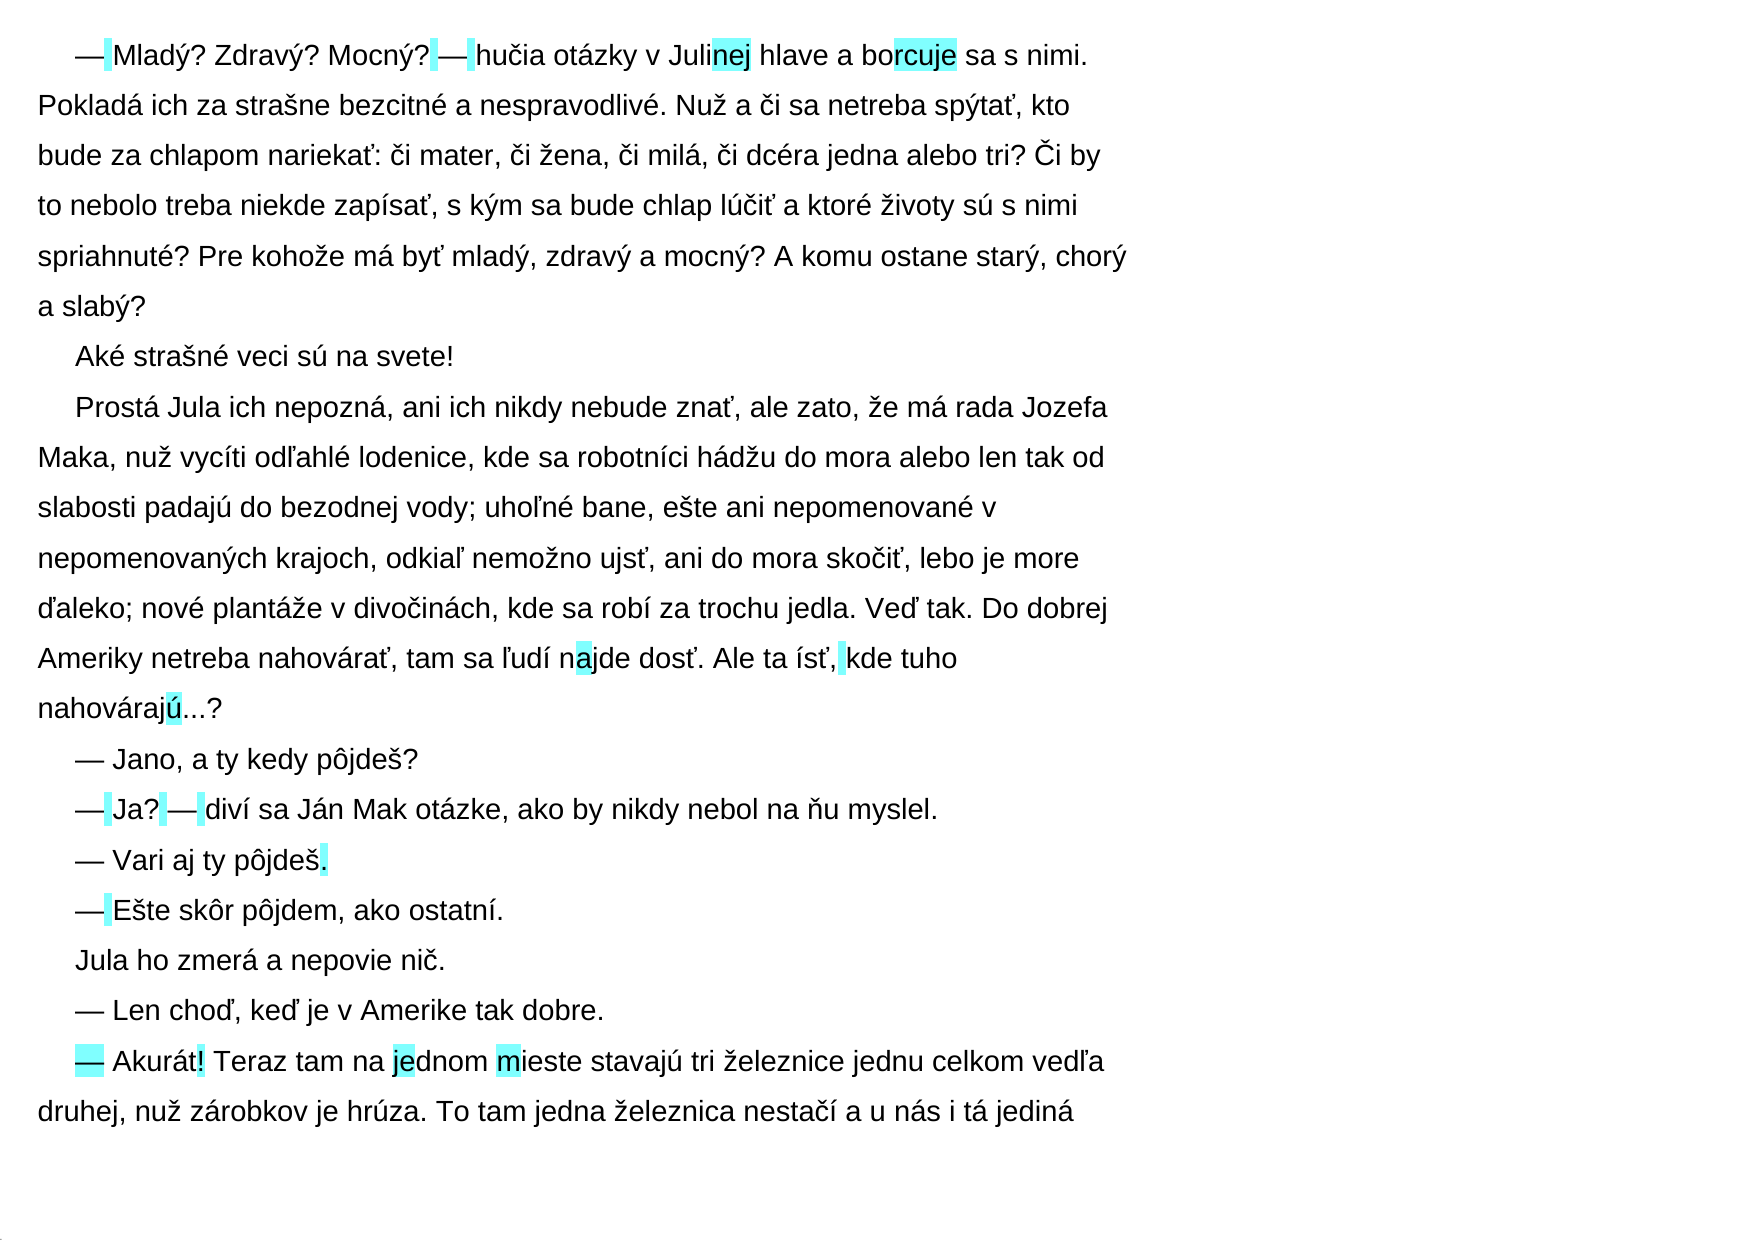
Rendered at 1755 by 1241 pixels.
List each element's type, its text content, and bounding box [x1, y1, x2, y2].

text Aké strašné veci sú na svete! [37, 339, 1130, 373]
text — Vari aj ty pôjdeš. [37, 842, 1130, 876]
text — Len choď, keď je v Amerike tak dobre. [37, 993, 1130, 1027]
text — Akurát! Teraz tam na jednom mieste stavajú tri železnice jednu celkom vedľa druhej, nuž zárobkov je hrúza. To tam jedna železnica nestačí a u nás i tá jediná [37, 1044, 1130, 1128]
text — Mladý? Zdravý? Mocný? — hučia otázky v Julinej hlave a borcuje sa s nimi. Pokladá ich za strašne bezcitné a nespravodlivé. Nuž a či sa netreba spýtať, kto bude za chlapom nariekať: či mater, či žena, či milá, či dcéra jedna alebo tri? Či by to nebolo treba niekde zapísať, s kým sa bude chlap lúčiť a ktoré životy sú s nimi spriahnuté? Pre kohože má byť mladý, zdravý a mocný? A komu ostane starý, chorý a slabý? [37, 37, 1130, 323]
text — Ešte skôr pôjdem, ako ostatní. [37, 893, 1130, 926]
text — Ja? — diví sa Ján Mak otázke, ako by nikdy nebol na ňu myslel. [37, 792, 1130, 826]
text — Jano, a ty kedy pôjdeš? [37, 742, 1130, 775]
text Jula ho zmerá a nepovie nič. [37, 943, 1130, 977]
text Prostá Jula ich nepozná, ani ich nikdy nebude znať, ale zato, že má rada Jozefa Maka, nuž vycíti odľahlé lodenice, kde sa robotníci hádžu do mora alebo len tak od slabosti padajú do bezodnej vody; uhoľné bane, ešte ani nepomenované v nepomenovaných krajoch, odkiaľ nemožno ujsť, ani do mora skočiť, lebo je more ďaleko; nové plantáže v divočinách, kde sa robí za trochu jedla. Veď tak. Do dobrej Ameriky netreba nahovárať, tam sa ľudí najde dosť. Ale ta ísť, kde tuho nahovárajú...? [37, 390, 1130, 725]
